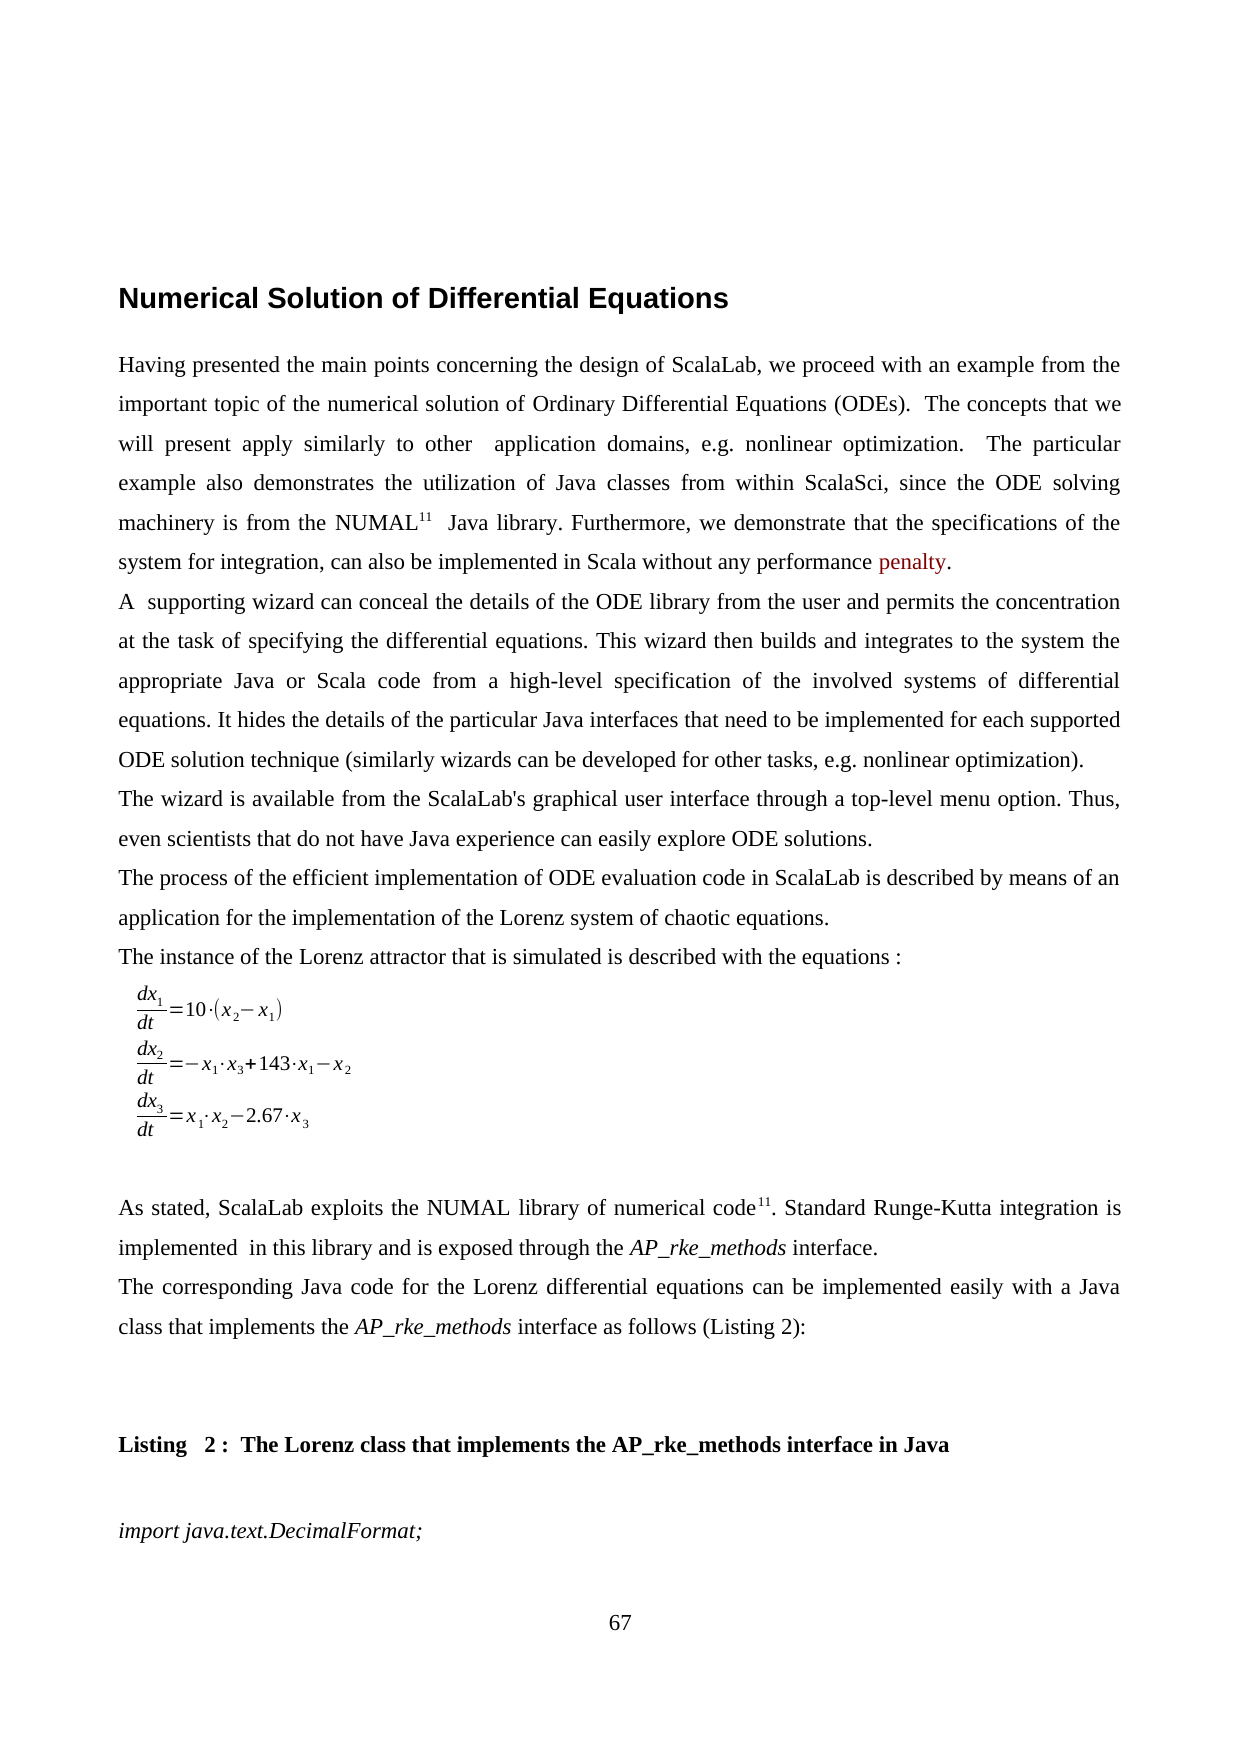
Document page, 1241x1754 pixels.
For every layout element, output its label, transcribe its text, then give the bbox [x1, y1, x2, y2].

text Having presented the main points concerning the design of ScalaLab, we proceed with an example from the important topic of the numerical solution of Ordinary Differential Equations (ODEs). The concepts that we will present apply similarly to other application domains, e.g. nonlinear optimization. The particular example also demonstrates the utilization of Java classes from within ScalaSci, since the ODE solving machinery is from the NUMAL11 Java library. Furthermore, we demonstrate that the specifications of the system for integration, can also be implemented in Scala without any performance penalty. [118, 351, 1122, 575]
text A supporting wizard can conceal the details of the ODE library from the user and permits the concentration at the task of specifying the differential equations. This wizard then builds and integrates to the system the appropriate Java or Scala code from a high-level specification of the involved systems of differential equations. It hides the details of the particular Java interfaces that need to be implemented for each supported ODE solution technique (similarly wizards can be developed for other tasks, e.g. nonlinear optimization). [118, 588, 1122, 772]
subtitle Numerical Solution of Differential Equations [118, 281, 1122, 315]
text Listing 2 : The Lorenz class that implements the AP_rke_methods interface in Java [118, 1431, 1122, 1457]
text The process of the efficient implementation of ODE evaluation code in ScalaLab is described by means of an application for the implementation of the Lorenz system of chaotic equations. [118, 864, 1122, 930]
text The wizard is available from the ScalaLab's graphical user interface through a top-level menu option. Thus, even scientists that do not have Java experience can easily explore ODE solutions. [118, 785, 1122, 851]
text The instance of the Lorenz attractor that is simulated is described with the equations : [118, 943, 1122, 969]
text import java.text.DecimalFormat; [118, 1517, 1122, 1544]
text As stated, ScalaLab exploits the NUMAL library of numerical code11. Standard Runge-Kutta integration is implemented in this library and is exposed through the AP_rke_methods interface. [118, 1194, 1122, 1260]
text The corresponding Java code for the Lorenz differential equations can be implemented easily with a Java class that implements the AP_rke_methods interface as follows (Listing 2): [118, 1273, 1122, 1339]
